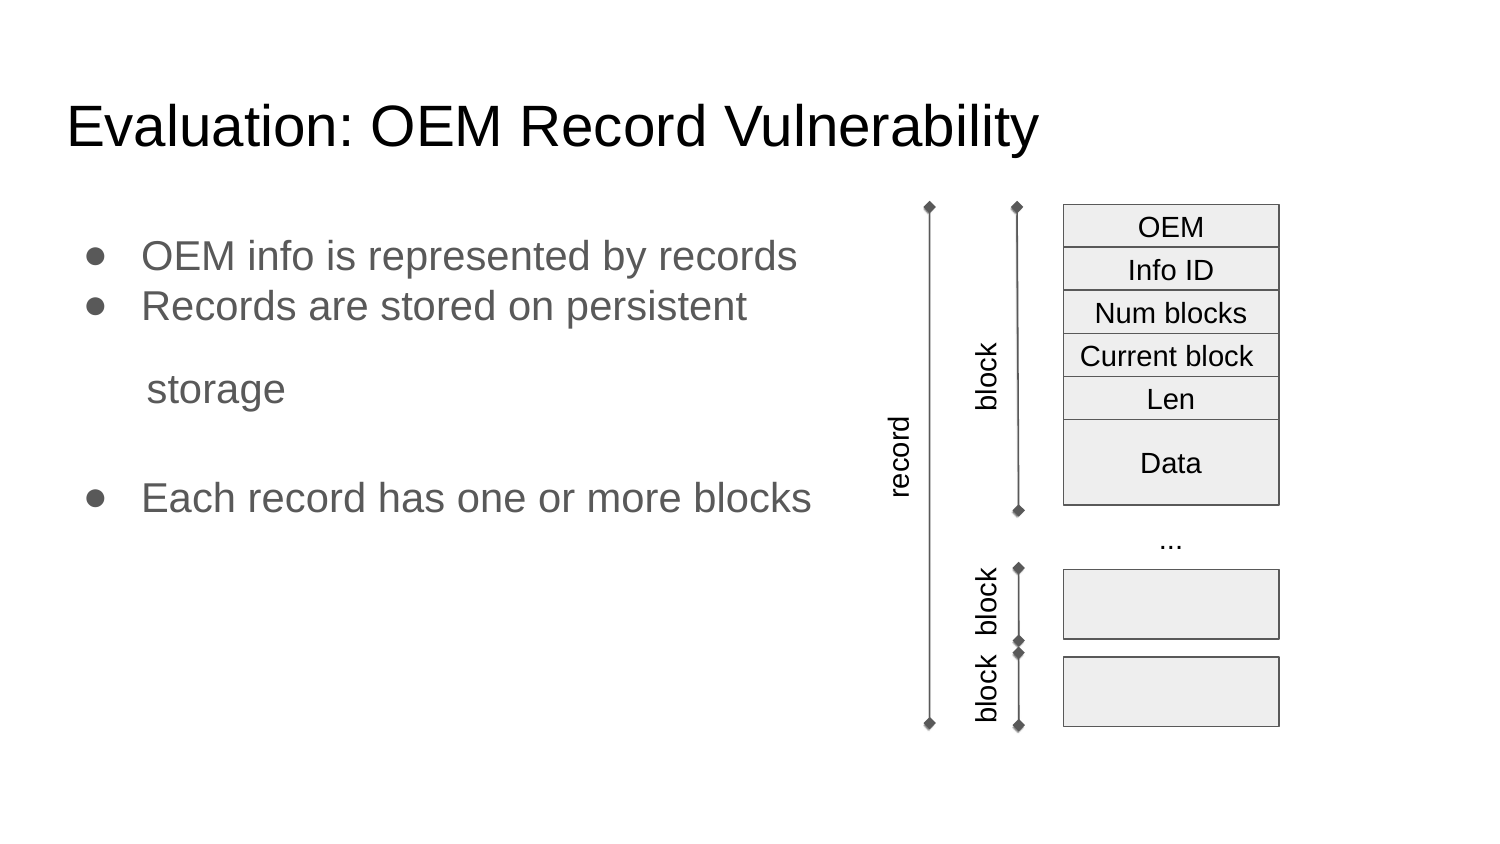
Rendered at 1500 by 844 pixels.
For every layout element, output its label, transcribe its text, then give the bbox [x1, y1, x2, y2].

title Evaluation: OEM Record Vulnerability [51, 72, 1449, 167]
text_box record [864, 389, 935, 514]
text_box block [952, 614, 1022, 739]
text_box Len [1063, 376, 1279, 419]
text_box ... [1063, 505, 1279, 570]
text_box OEM [1063, 204, 1279, 247]
list OEM info is represented by records Records are stored on persistent storage Each record has one or more blocks [51, 189, 1449, 750]
text_box Data [1063, 419, 1279, 505]
text_box block [952, 302, 1022, 427]
text_box [1063, 570, 1279, 639]
text_box block [952, 527, 1022, 614]
text_box Info ID [1063, 247, 1279, 290]
text_box [1063, 656, 1279, 727]
text_box Current block [1063, 333, 1279, 376]
text_box Num blocks [1063, 290, 1279, 333]
